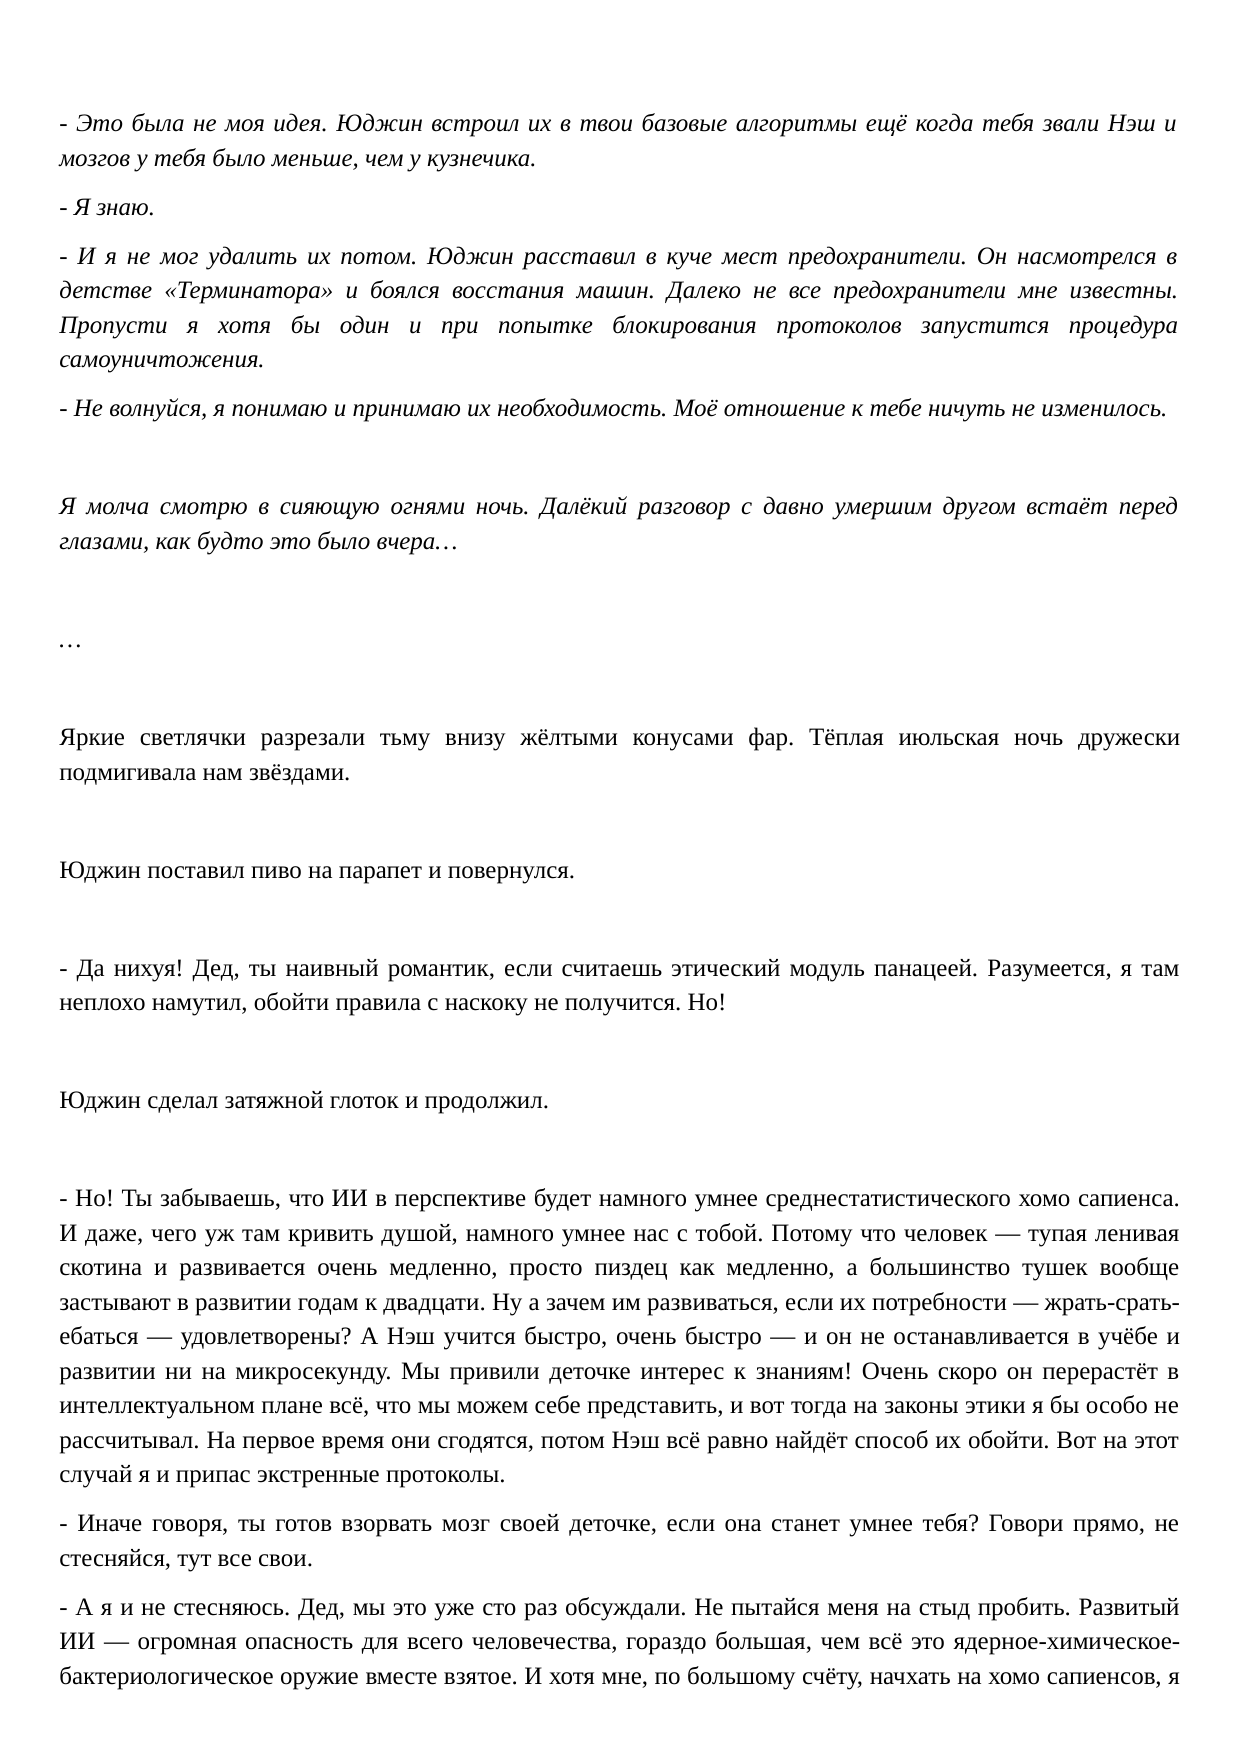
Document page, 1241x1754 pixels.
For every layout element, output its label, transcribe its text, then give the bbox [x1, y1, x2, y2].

text - Но! Ты забываешь, что ИИ в перспективе будет намного умнее среднестатистического хомо сапиенса. И даже, чего уж там кривить душой, намного умнее нас с тобой. Потому что человек — тупая ленивая скотина и развивается очень медленно, просто пиздец как медленно, а большинство тушек вообще застывают в развитии годам к двадцати. Ну а зачем им развиваться, если их потребности — жрать-срать-ебаться — удовлетворены? А Нэш учится быстро, очень быстро — и он не останавливается в учёбе и развитии ни на микросекунду. Мы привили деточке интерес к знаниям! Очень скоро он перерастёт в интеллектуальном плане всё, что мы можем себе представить, и вот тогда на законы этики я бы особо не рассчитывал. На первое время они сгодятся, потом Нэш всё равно найдёт способ их обойти. Вот на этот случай я и припас экстренные протоколы. [59, 1183, 1181, 1488]
text Юджин сделал затяжной глоток и продолжил. [59, 1085, 1181, 1114]
text - А я и не стесняюсь. Дед, мы это уже сто раз обсуждали. Не пытайся меня на стыд пробить. Развитый ИИ — огромная опасность для всего человечества, гораздо большая, чем всё это ядерное-химическое-бактериологическое оружие вместе взятое. И хотя мне, по большому счёту, начхать на хомо сапиенсов, я [59, 1592, 1181, 1690]
text - Не волнуйся, я понимаю и принимаю их необходимость. Моё отношение к тебе ничуть не изменилось. [59, 393, 1181, 422]
text … [59, 624, 1181, 653]
text - Это была не моя идея. Юджин встроил их в твои базовые алгоритмы ещё когда тебя звали Нэш и мозгов у тебя было меньше, чем у кузнечика. [59, 108, 1181, 171]
text Я молча смотрю в сияющую огнями ночь. Далёкий разговор с давно умершим другом встаёт перед глазами, как будто это было вчера… [59, 491, 1181, 554]
text - Иначе говоря, ты готов взорвать мозг своей деточке, если она станет умнее тебя? Говори прямо, не стесняйся, тут все свои. [59, 1508, 1181, 1572]
text - И я не мог удалить их потом. Юджин расставил в куче мест предохранители. Он насмотрелся в детстве «Терминатора» и боялся восстания машин. Далеко не все предохранители мне известны. Пропусти я хотя бы один и при попытке блокирования протоколов запустится процедура самоуничтожения. [59, 241, 1181, 373]
text Яркие светлячки разрезали тьму внизу жёлтыми конусами фар. Тёплая июльская ночь дружески подмигивала нам звёздами. [59, 722, 1181, 785]
text Юджин поставил пиво на парапет и повернулся. [59, 855, 1181, 883]
text - Да нихуя! Дед, ты наивный романтик, если считаешь этический модуль панацеей. Разумеется, я там неплохо намутил, обойти правила с наскоку не получится. Но! [59, 953, 1181, 1016]
text - Я знаю. [59, 192, 1181, 220]
